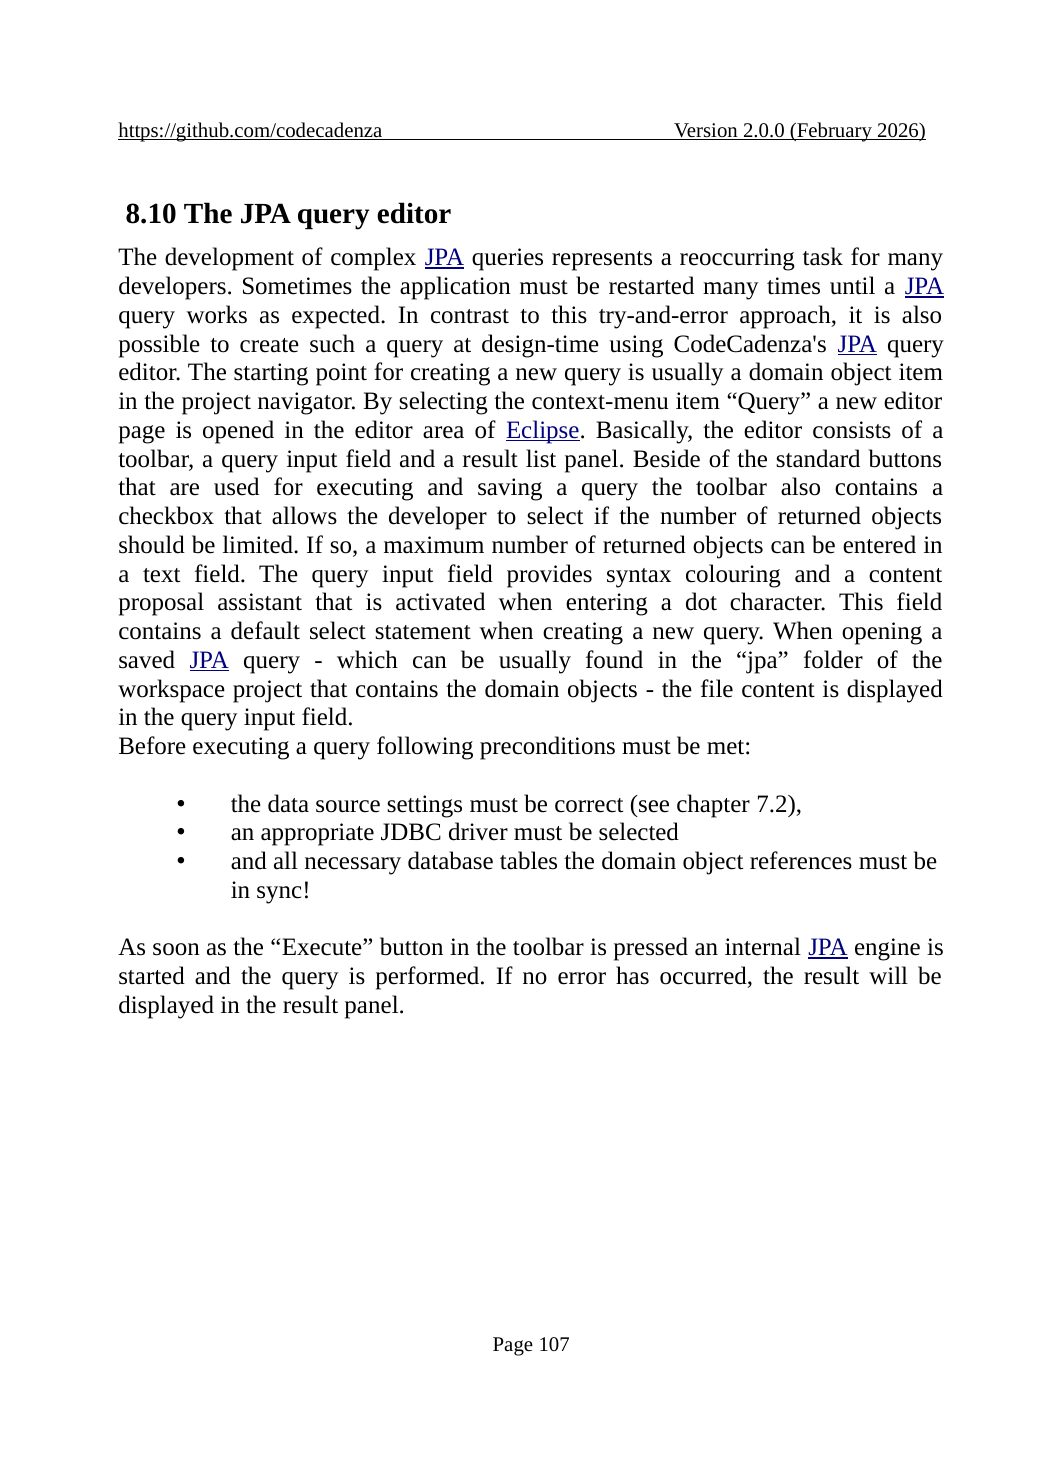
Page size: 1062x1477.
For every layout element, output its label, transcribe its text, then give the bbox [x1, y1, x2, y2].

text Before executing a query following preconditions must be met: [118, 731, 944, 760]
text As soon as the “Execute” button in the toolbar is pressed an internal JPA engine is started and the query is performed. If no error has occurred, the result will be displayed in the result panel. [118, 932, 944, 1019]
text The development of complex JPA queries represents a reoccurring task for many developers. Sometimes the application must be restarted many times until a JPA query works as expected. In contrast to this try-and-error approach, it is also possible to create such a query at design-time using CodeCadenza's JPA query editor. The starting point for creating a new query is usually a domain object item in the project navigator. By selecting the context-menu item “Query” a new editor page is opened in the editor area of Eclipse. Basically, the editor consists of a toolbar, a query input field and a result list panel. Beside of the standard buttons that are used for executing and saving a query the toolbar also contains a checkbox that allows the developer to select if the number of returned objects should be limited. If so, a maximum number of returned objects can be entered in a text field. The query input field provides syntax colouring and a content proposal assistant that is activated when entering a dot character. This field contains a default select statement when creating a new query. When opening a saved JPA query - which can be usually found in the “jpa” folder of the workspace project that contains the domain objects - the file content is displayed in the query input field. [118, 242, 944, 731]
list the data source settings must be correct (see chapter 7.2), [177, 789, 944, 817]
list an appropriate JDBC driver must be selected [177, 817, 944, 846]
list and all necessary database tables the domain object references must be in sync! [177, 846, 944, 904]
subtitle The JPA query editor [118, 196, 944, 230]
